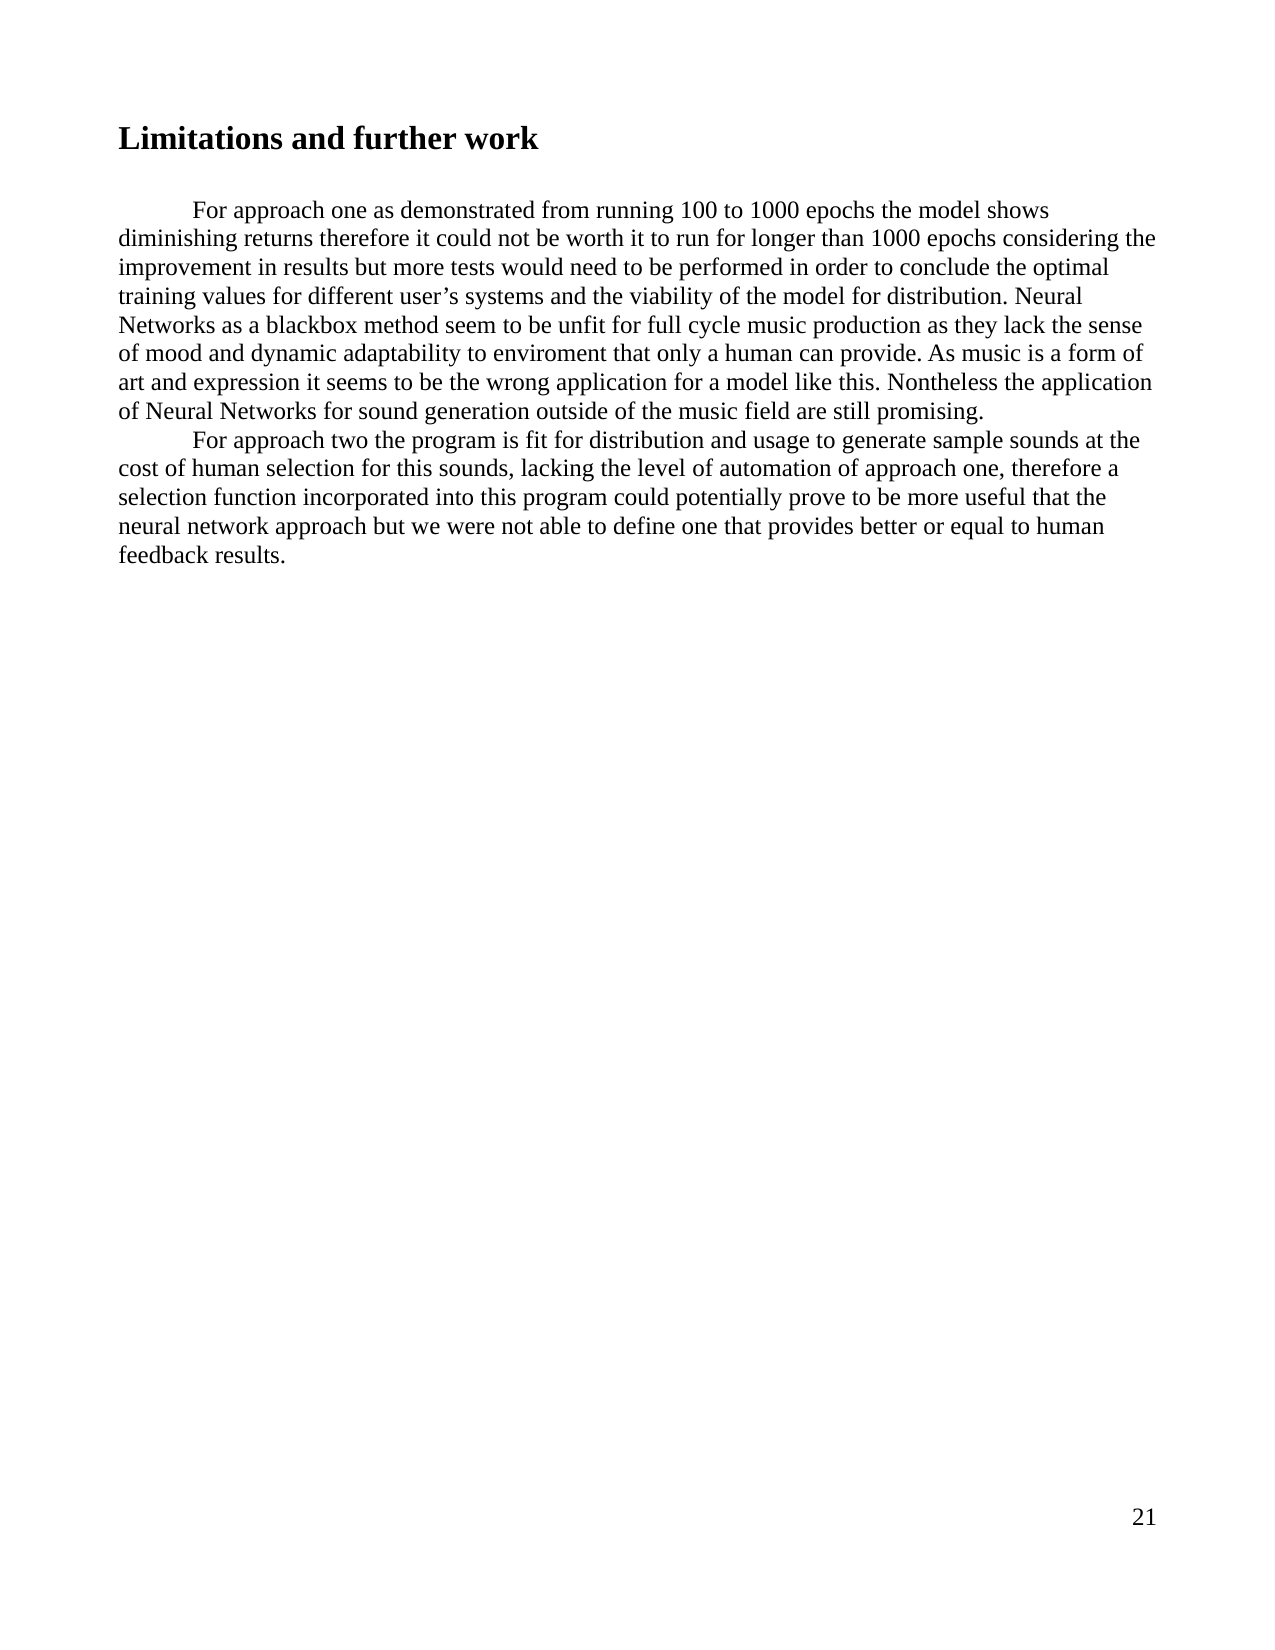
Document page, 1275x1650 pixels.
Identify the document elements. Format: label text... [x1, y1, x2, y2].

text Limitations and further work [118, 118, 1157, 156]
text For approach one as demonstrated from running 100 to 1000 epochs the model shows diminishing returns therefore it could not be worth it to run for longer than 1000 epochs considering the improvement in results but more tests would need to be performed in order to conclude the optimal training values for different user’s systems and the viability of the model for distribution. Neural Networks as a blackbox method seem to be unfit for full cycle music production as they lack the sense of mood and dynamic adaptability to enviroment that only a human can provide. As music is a form of art and expression it seems to be the wrong application for a model like this. Nontheless the application of Neural Networks for sound generation outside of the music field are still promising. [118, 195, 1157, 425]
text For approach two the program is fit for distribution and usage to generate sample sounds at the cost of human selection for this sounds, lacking the level of automation of approach one, therefore a selection function incorporated into this program could potentially prove to be more useful that the neural network approach but we were not able to define one that provides better or equal to human feedback results. [118, 425, 1157, 568]
